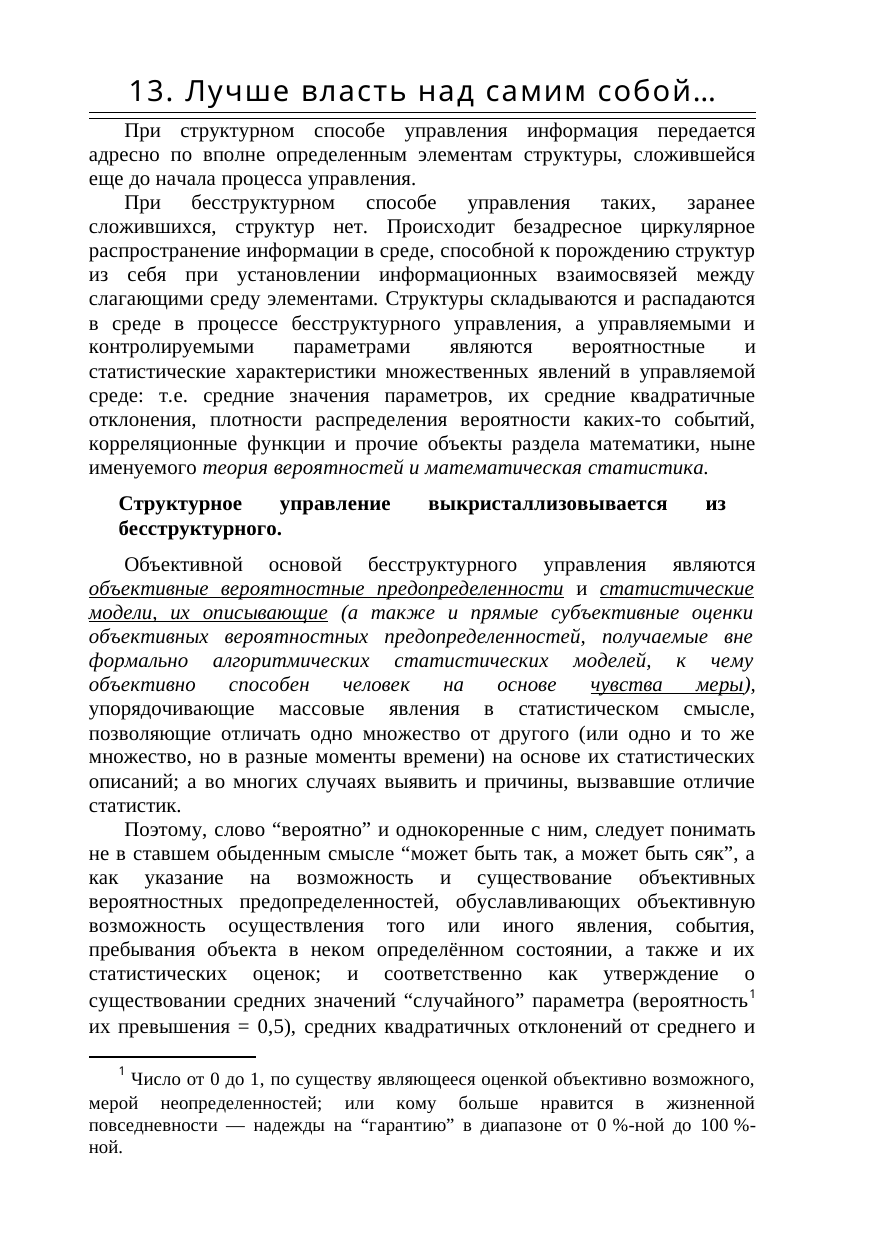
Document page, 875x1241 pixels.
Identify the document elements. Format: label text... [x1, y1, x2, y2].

text При бесструктурном способе управления таких, заранее сложившихся, структур нет. Происходит безадресное циркулярное распространение информации в среде, способной к порождению структур из себя при установлении информационных взаимосвязей между слагающими среду элементами. Структуры складываются и распадаются в среде в процессе бесструктурного управления, а управляемыми и контролируемыми параметрами являются вероятностные и статистические характеристики множественных явлений в управляемой среде: т.е. средние значения параметров, их средние квадратичные отклонения, плотности распределения вероятности каких-то событий, корреляционные функции и прочие объекты раздела математики, ныне именуемого теория вероятностей и математическая статистика. [89, 190, 756, 479]
text Поэтому, слово “вероятно” и однокоренные с ним, следует понимать не в ставшем обыденным смысле “может быть так, а может быть сяк”, а как указание на возможность и существование объективных вероятностных предопределенностей, обуславливающих объективную возможность осуществления того или иного явления, события, пребывания объекта в неком определённом состоянии, а также и их статистических оценок; и соответственно как утверждение о существовании средних значений “случайного” параметра (вероятность их превышения = 0,5), средних квадратичных отклонений от среднего и [89, 817, 756, 1038]
text Число от 0 до 1, по существу являющееся оценкой объективно возможного, мерой неопределенностей; или кому больше нравится в жизненной повседневности — надежды на “гарантию” в диапазоне от 0 %-ной до 100 %-ной. [89, 1063, 756, 1157]
text При структурном способе управления информация передается адресно по вполне определенным элементам структуры, сложившейся еще до начала процесса управления. [89, 119, 756, 190]
text Структурное управление выкристаллизовывается из бесструктурного. [118, 491, 726, 539]
text Объективной основой бесструктурного управления являются объективные вероятностные предопределенности и статистические модели, их описывающие (а также и прямые субъективные оценки объективных вероятностных предопределенностей, получаемые вне формально алгоритмических статистических моделей, к чему объективно способен человек на основе чувства меры), упорядочивающие массовые явления в статистическом смысле, позволяющие отличать одно множество от другого (или одно и то же множество, но в разные моменты времени) на основе их статистических описаний; а во многих случаях выявить и причины, вызвавшие отличие статистик. [89, 552, 756, 817]
